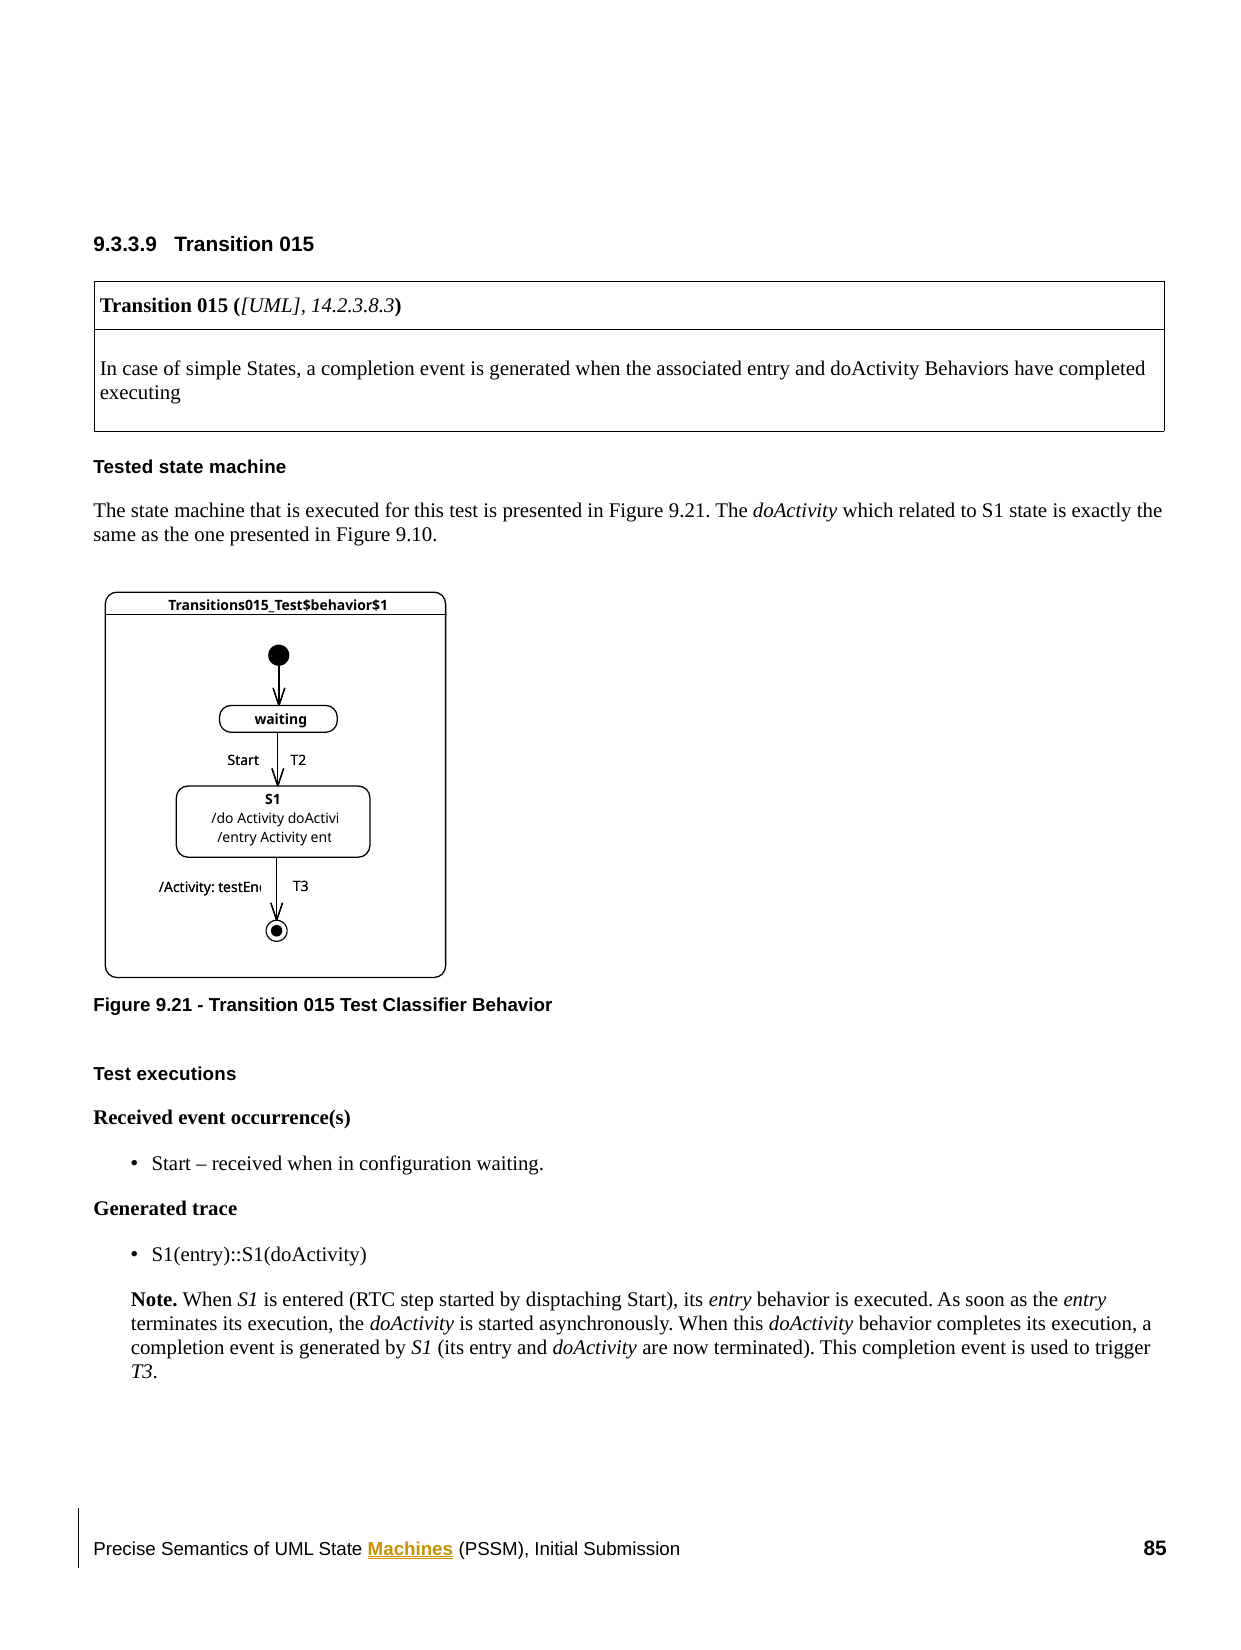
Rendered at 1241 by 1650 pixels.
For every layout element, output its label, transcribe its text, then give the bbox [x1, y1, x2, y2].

list Start – received when in configuration waiting. [131, 1150, 1164, 1175]
list S1(entry)::S1(doActivity) [131, 1241, 1164, 1266]
subtitle Tested state machine [93, 456, 1164, 477]
text Received event occurrence(s) [93, 1105, 1164, 1129]
table_cell In case of simple States, a completion event is generated when the associated entry and doActivity Behaviors have completed executing [95, 330, 1164, 431]
table_header Transition 015 ([UML], 14.2.3.8.3) [95, 282, 1164, 329]
text The state machine that is executed for this test is presented in Figure 9.21. The doActivity which related to S1 state is exactly the same as the one presented in Figure 9.10. [93, 498, 1164, 546]
subtitle Transition 015 [93, 231, 1164, 256]
text Figure 9.21 - Transition 015 Test Classifier Behavior [93, 580, 640, 1016]
subtitle Test executions [93, 567, 1164, 1084]
text Generated trace [93, 1196, 1164, 1220]
text Note. When S1 is entered (RTC step started by disptaching Start), its entry behavior is executed. As soon as the entry terminates its execution, the doActivity is started asynchronously. When this doActivity behavior completes its execution, a completion event is generated by S1 (its entry and doActivity are now terminated). This completion event is used to trigger T3. [131, 1287, 1164, 1383]
